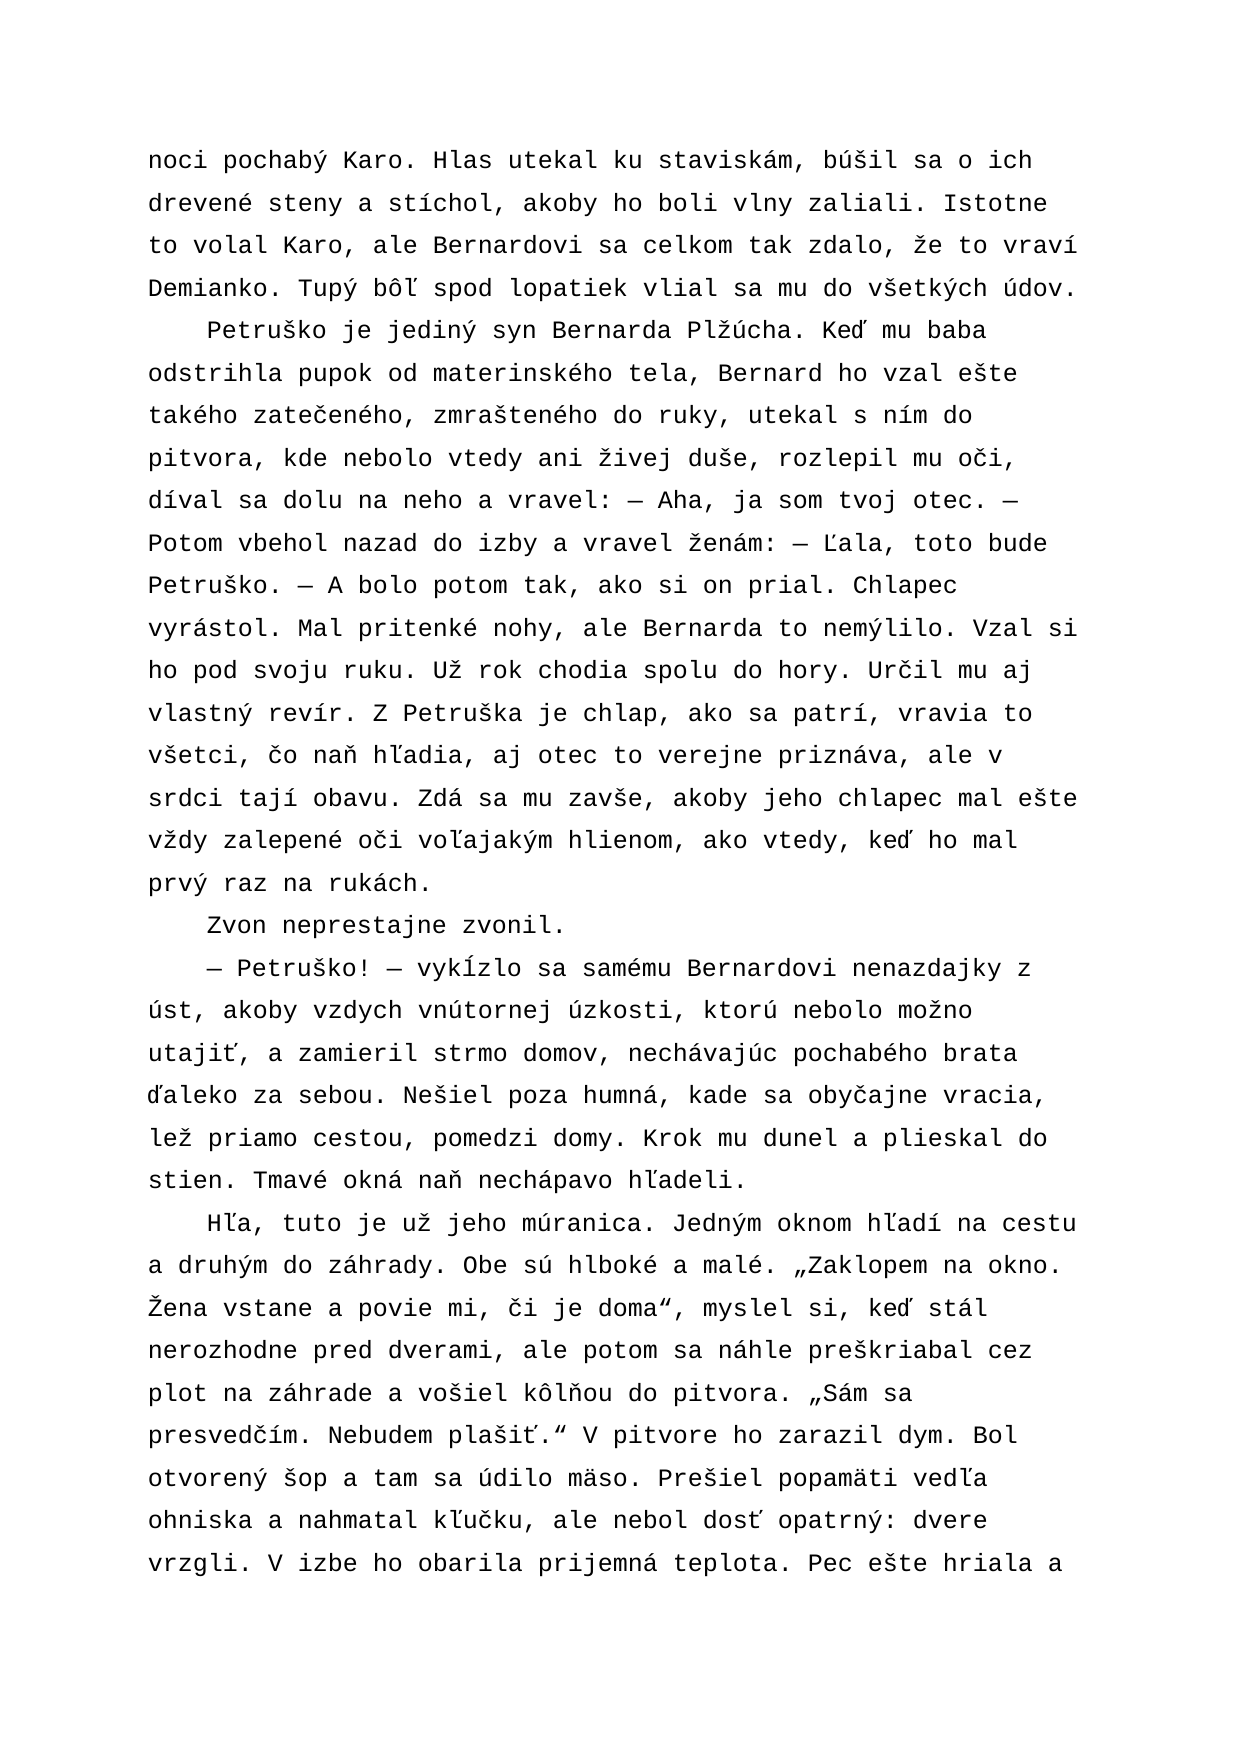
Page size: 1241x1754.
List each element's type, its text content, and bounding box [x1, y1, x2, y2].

text noci pochabý Karo. Hlas utekal ku staviskám, búšil sa o ich drevené steny a stíchol, akoby ho boli vlny zaliali. Istotne to volal Karo, ale Bernardovi sa celkom tak zdalo, že to vraví Demianko. Tupý bôľ spod lopatiek vlial sa mu do všetkých údov. [148, 148, 1092, 303]
text Petruško je jediný syn Bernarda Plžúcha. Keď mu baba odstrihla pupok od materinského tela, Bernard ho vzal ešte takého zatečeného, zmrašteného do ruky, utekal s ním do pitvora, kde nebolo vtedy ani živej duše, rozlepil mu oči, díval sa dolu na neho a vravel: — Aha, ja som tvoj otec. — Potom vbehol nazad do izby a vravel ženám: — Ľala, toto bude Petruško. — A bolo potom tak, ako si on prial. Chlapec vyrástol. Mal pritenké nohy, ale Bernarda to nemýlilo. Vzal si ho pod svoju ruku. Už rok chodia spolu do hory. Určil mu aj vlastný revír. Z Petruška je chlap, ako sa patrí, vravia to všetci, čo naň hľadia, aj otec to verejne priznáva, ale v srdci tají obavu. Zdá sa mu zavše, akoby jeho chlapec mal ešte vždy zalepené oči voľajakým hlienom, ako vtedy, keď ho mal prvý raz na rukách. [148, 318, 1092, 898]
text Hľa, tuto je už jeho múranica. Jedným oknom hľadí na cestu a druhým do záhrady. Obe sú hlboké a malé. „Zaklopem na okno. Žena vstane a povie mi, či je doma“, myslel si, keď stál nerozhodne pred dverami, ale potom sa náhle preškriabal cez plot na záhrade a vošiel kôlňou do pitvora. „Sám sa presvedčím. Nebudem plašiť.“ V pitvore ho zarazil dym. Bol otvorený šop a tam sa údilo mäso. Prešiel popamäti vedľa ohniska a nahmatal kľučku, ale nebol dosť opatrný: dvere vrzgli. V izbe ho obarila prijemná teplota. Pec ešte hriala a [148, 1210, 1092, 1578]
text Zvon neprestajne zvonil. [148, 913, 1092, 941]
text — Petruško! — vykĺzlo sa samému Bernardovi nenazdajky z úst, akoby vzdych vnútornej úzkosti, ktorú nebolo možno utajiť, a zamieril strmo domov, nechávajúc pochabého brata ďaleko za sebou. Nešiel poza humná, kade sa obyčajne vracia, lež priamo cestou, pomedzi domy. Krok mu dunel a plieskal do stien. Tmavé okná naň nechápavo hľadeli. [148, 955, 1092, 1196]
